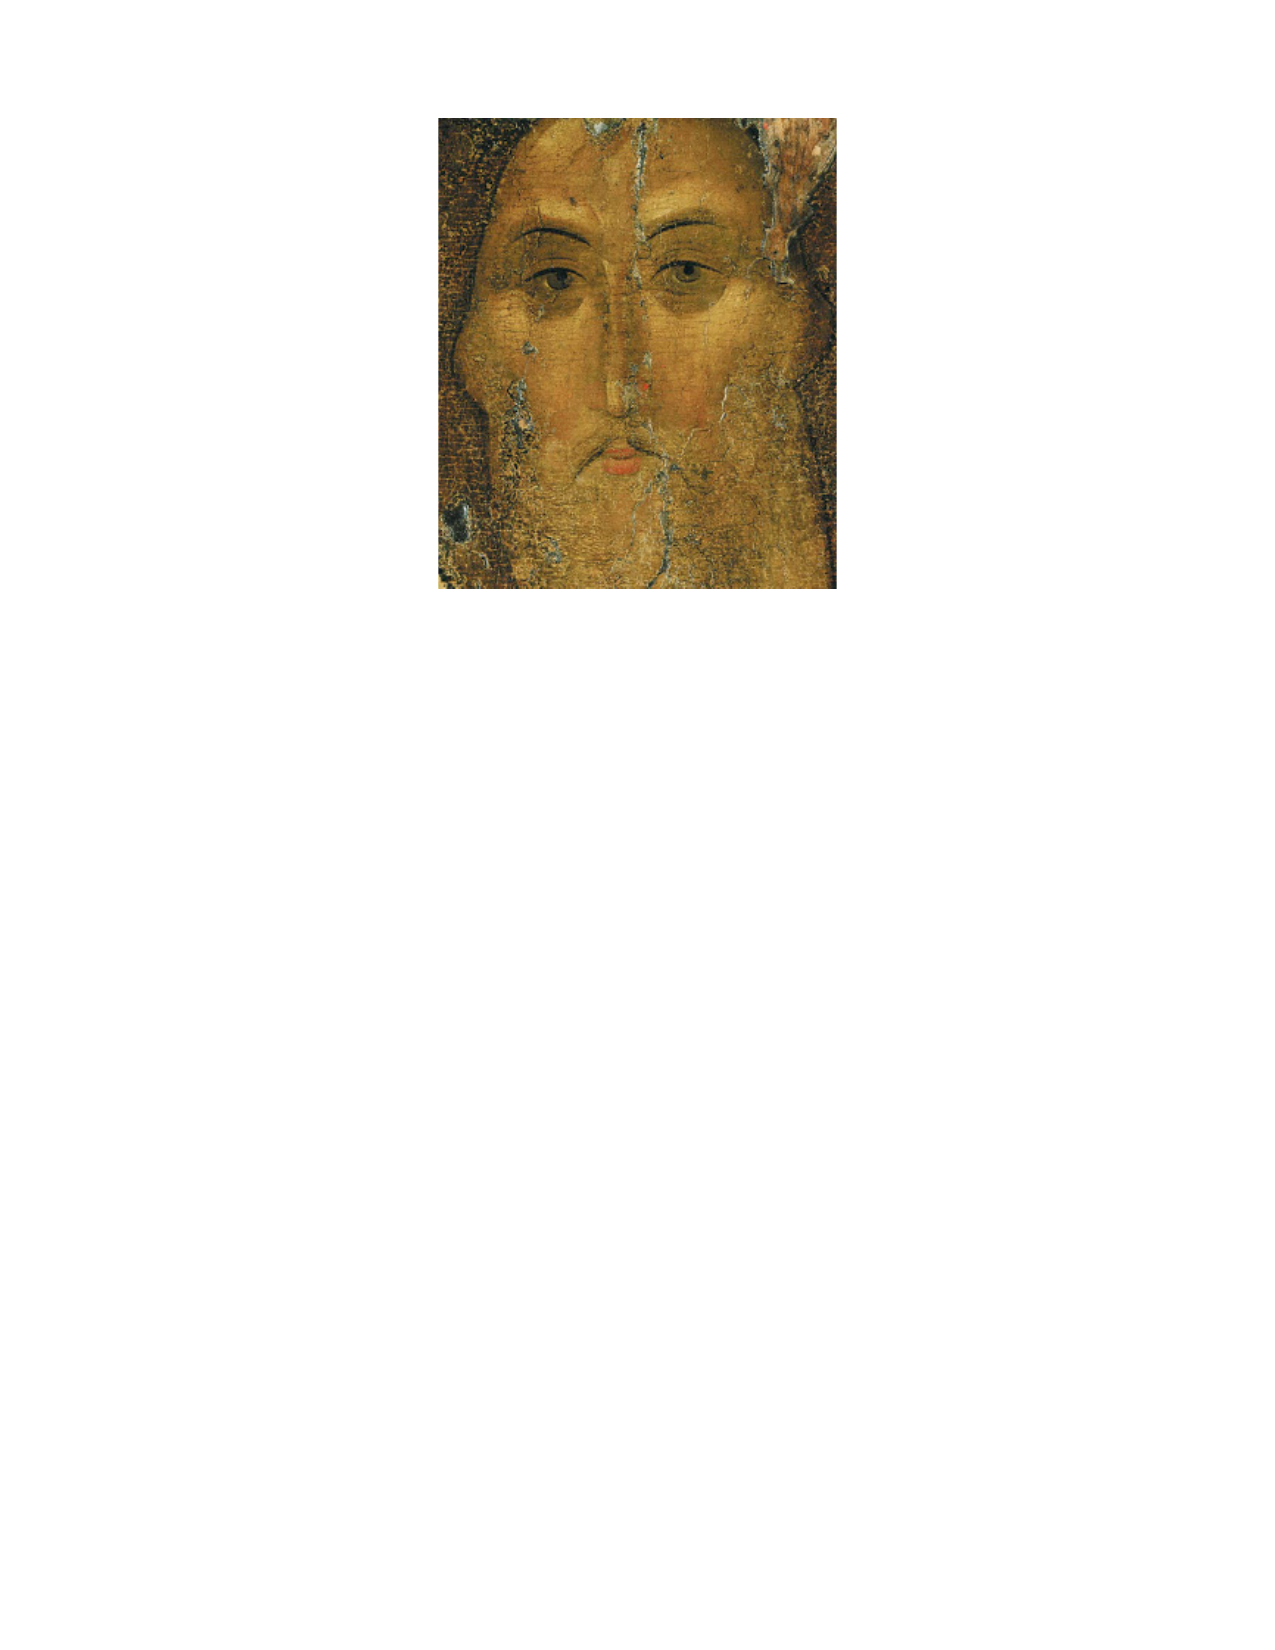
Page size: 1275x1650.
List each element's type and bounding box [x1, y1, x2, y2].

picture [438, 118, 837, 589]
